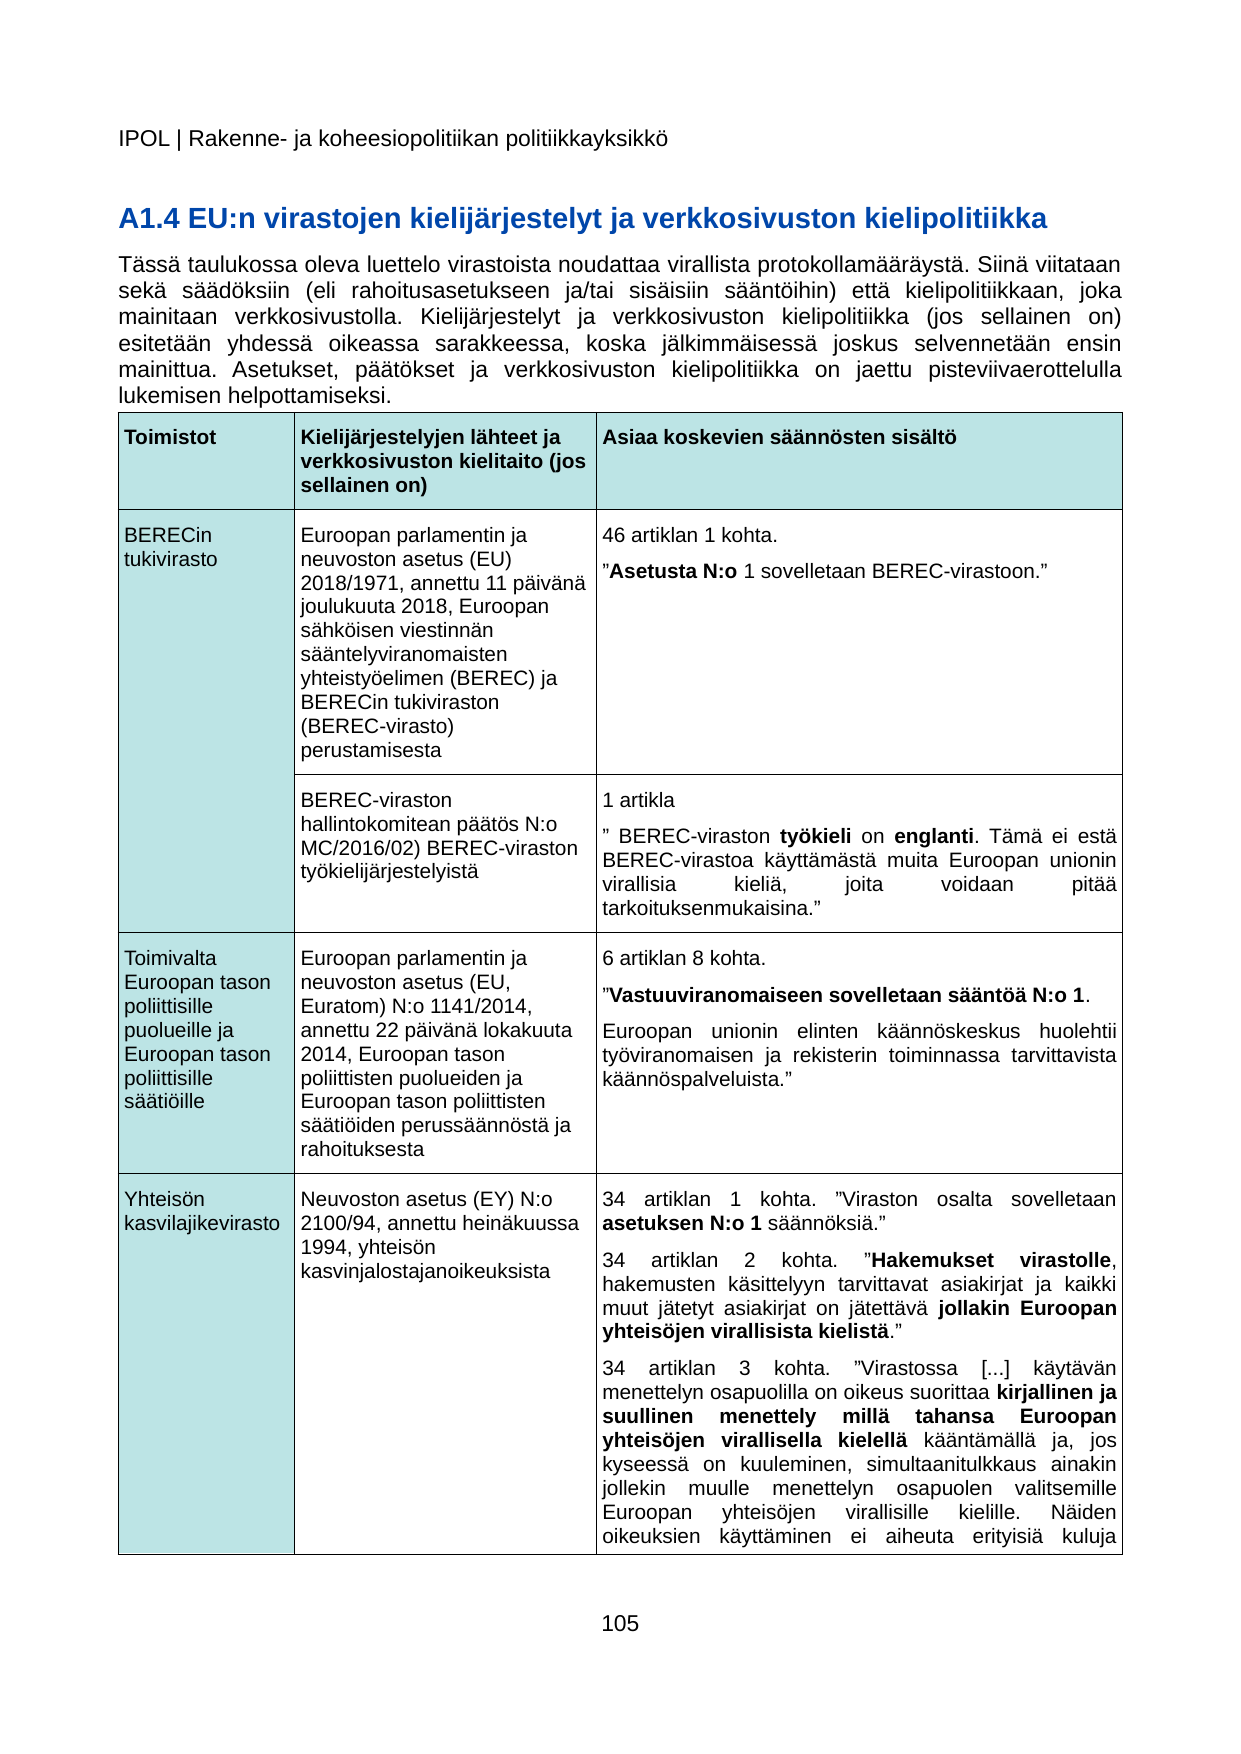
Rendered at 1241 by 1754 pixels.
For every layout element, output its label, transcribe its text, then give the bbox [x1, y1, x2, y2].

table_header Toimistot [119, 413, 294, 509]
table_cell Euroopan parlamentin ja neuvoston asetus (EU) 2018/1971, annettu 11 päivänä joulukuuta 2018, Euroopan sähköisen viestinnän sääntelyviranomaisten yhteistyöelimen (BEREC) ja BERECin tukiviraston (BEREC-virasto) perustamisesta [295, 510, 596, 774]
table_cell BEREC-viraston hallintokomitean päätös N:o MC/2016/02) BEREC-viraston työkielijärjestelyistä [295, 775, 596, 932]
table_header Kielijärjestelyjen lähteet ja verkkosivuston kielitaito (jos sellainen on) [295, 413, 596, 509]
table_cell Neuvoston asetus (EY) N:o 2100/94, annettu heinäkuussa 1994, yhteisön kasvinjalostajanoikeuksista [295, 1174, 596, 1553]
table_cell Euroopan parlamentin ja neuvoston asetus (EU, Euratom) N:o 1141/2014, annettu 22 päivänä lokakuuta 2014, Euroopan tason poliittisten puolueiden ja Euroopan tason poliittisten säätiöiden perussäännöstä ja rahoituksesta [295, 933, 596, 1173]
subtitle A1.4 EU:n virastojen kielijärjestelyt ja verkkosivuston kielipolitiikka [118, 201, 1122, 235]
table_cell 46 artiklan 1 kohta. ”Asetusta N:o 1 sovelletaan BEREC-virastoon.” [597, 510, 1122, 774]
table_cell 34 artiklan 1 kohta. ”Viraston osalta sovelletaan asetuksen N:o 1 säännöksiä.” 34 artiklan 2 kohta. ”Hakemukset virastolle, hakemusten käsittelyyn tarvittavat asiakirjat ja kaikki muut jätetyt asiakirjat on jätettävä jollakin Euroopan yhteisöjen virallisista kielistä.” 34 artiklan 3 kohta. ”Virastossa [...] käytävän menettelyn osapuolilla on oikeus suorittaa kirjallinen ja suullinen menettely millä tahansa Euroopan yhteisöjen virallisella kielellä kääntämällä ja, jos kyseessä on kuuleminen, simultaanitulkkaus ainakin jollekin muulle menettelyn osapuolen valitsemille Euroopan yhteisöjen virallisille kielille. Näiden oikeuksien käyttäminen ei aiheuta erityisiä kuluja [597, 1174, 1122, 1553]
table_cell 6 artiklan 8 kohta. ”Vastuuviranomaiseen sovelletaan sääntöä N:o 1. Euroopan unionin elinten käännöskeskus huolehtii työviranomaisen ja rekisterin toiminnassa tarvittavista käännöspalveluista.” [597, 933, 1122, 1173]
table_header Asiaa koskevien säännösten sisältö [597, 413, 1122, 509]
text Tässä taulukossa oleva luettelo virastoista noudattaa virallista protokollamääräystä. Siinä viitataan sekä säädöksiin (eli rahoitusasetukseen ja/tai sisäisiin sääntöihin) että kielipolitiikkaan, joka mainitaan verkkosivustolla. Kielijärjestelyt ja verkkosivuston kielipolitiikka (jos sellainen on) esitetään yhdessä oikeassa sarakkeessa, koska jälkimmäisessä joskus selvennetään ensin mainittua. Asetukset, päätökset ja verkkosivuston kielipolitiikka on jaettu pisteviivaerottelulla lukemisen helpottamiseksi. [118, 251, 1122, 409]
table_cell BERECin tukivirasto [119, 510, 294, 932]
table_cell Toimivalta Euroopan tason poliittisille puolueille ja Euroopan tason poliittisille säätiöille [119, 933, 294, 1173]
table_cell 1 artikla ” BEREC-viraston työkieli on englanti. Tämä ei estä BEREC-virastoa käyttämästä muita Euroopan unionin virallisia kieliä, joita voidaan pitää tarkoituksenmukaisina.” [597, 775, 1122, 932]
table_cell Yhteisön kasvilajikevirasto [119, 1174, 294, 1553]
